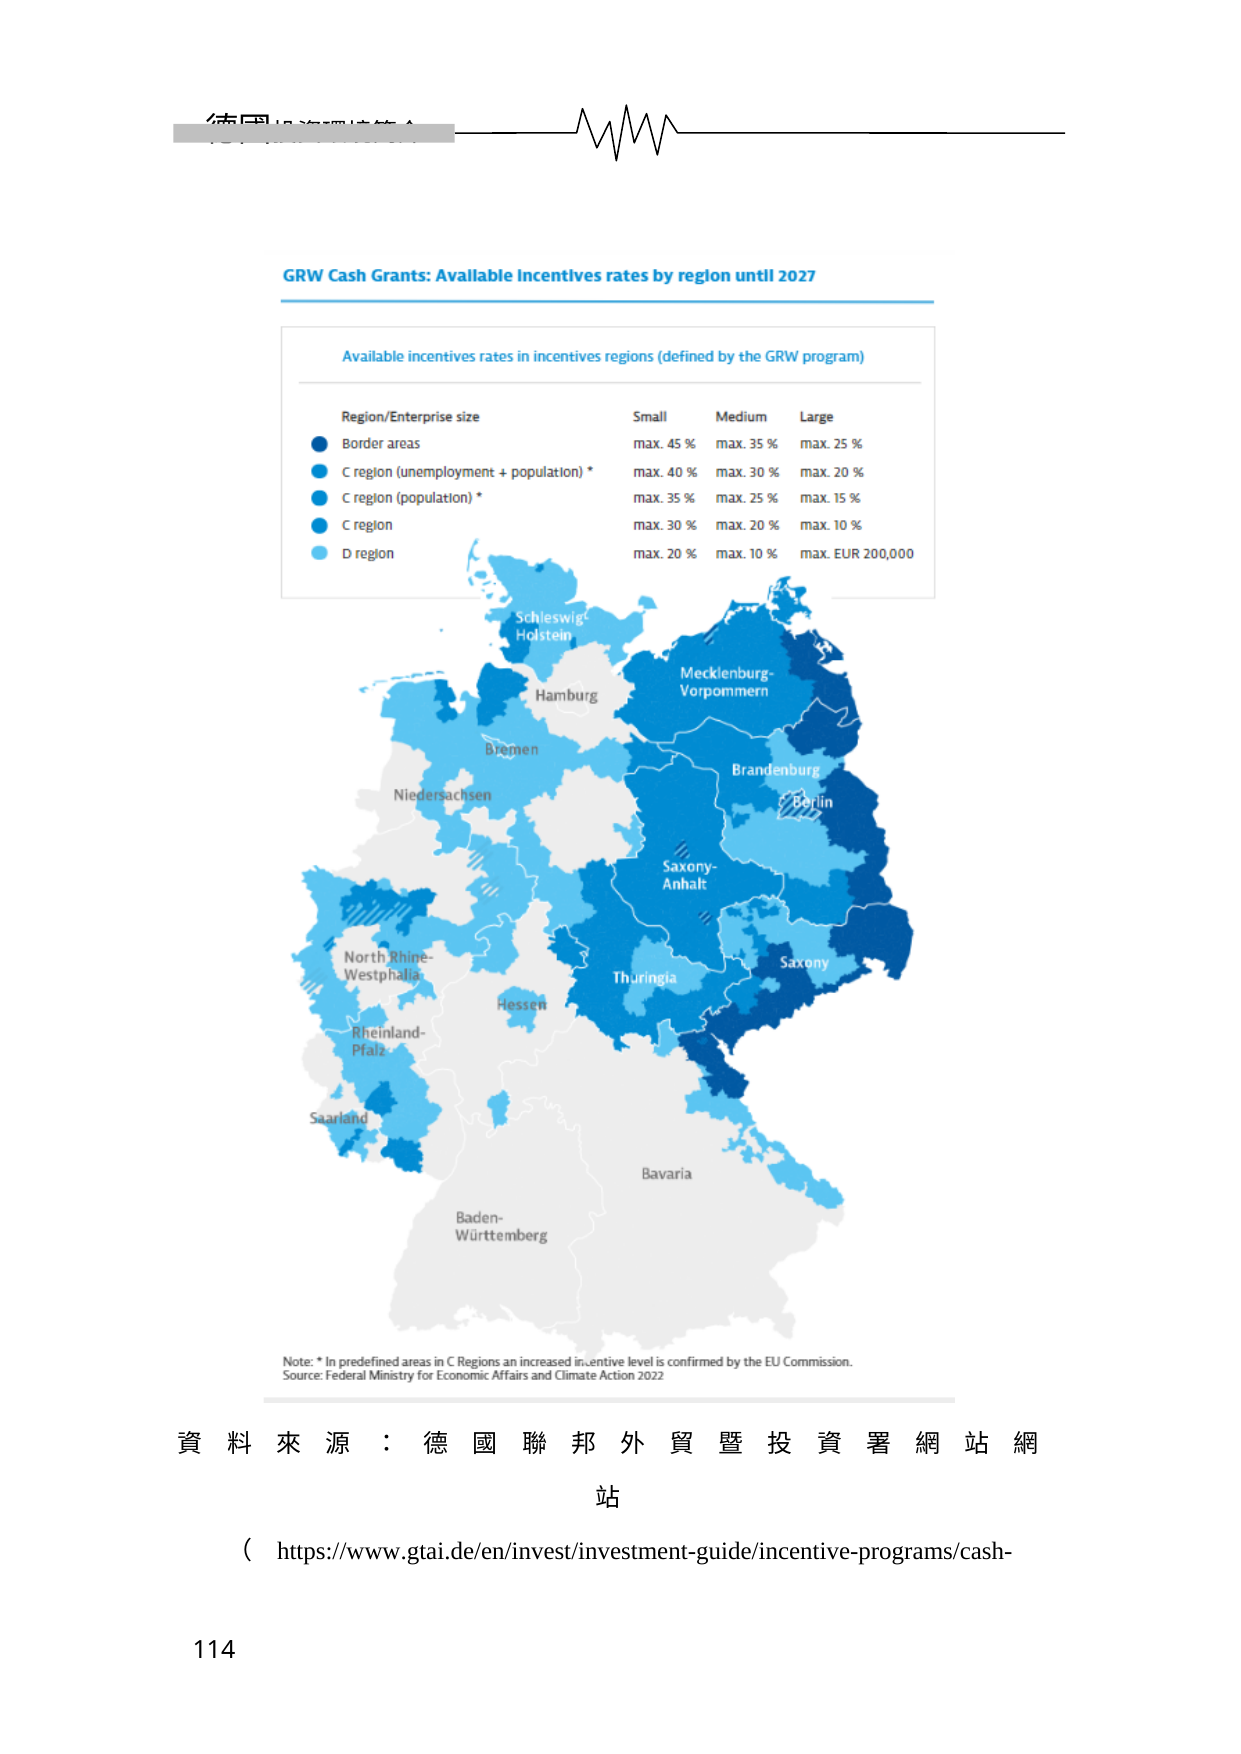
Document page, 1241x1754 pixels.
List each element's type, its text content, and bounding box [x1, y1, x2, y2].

picture [263, 250, 955, 1403]
text 資料來源：德國聯邦外貿暨投資署網站網站 [178, 1415, 1063, 1522]
text （https://www.gtai.de/en/invest/investment-guide/incentive-programs/cash- [178, 1522, 1063, 1576]
